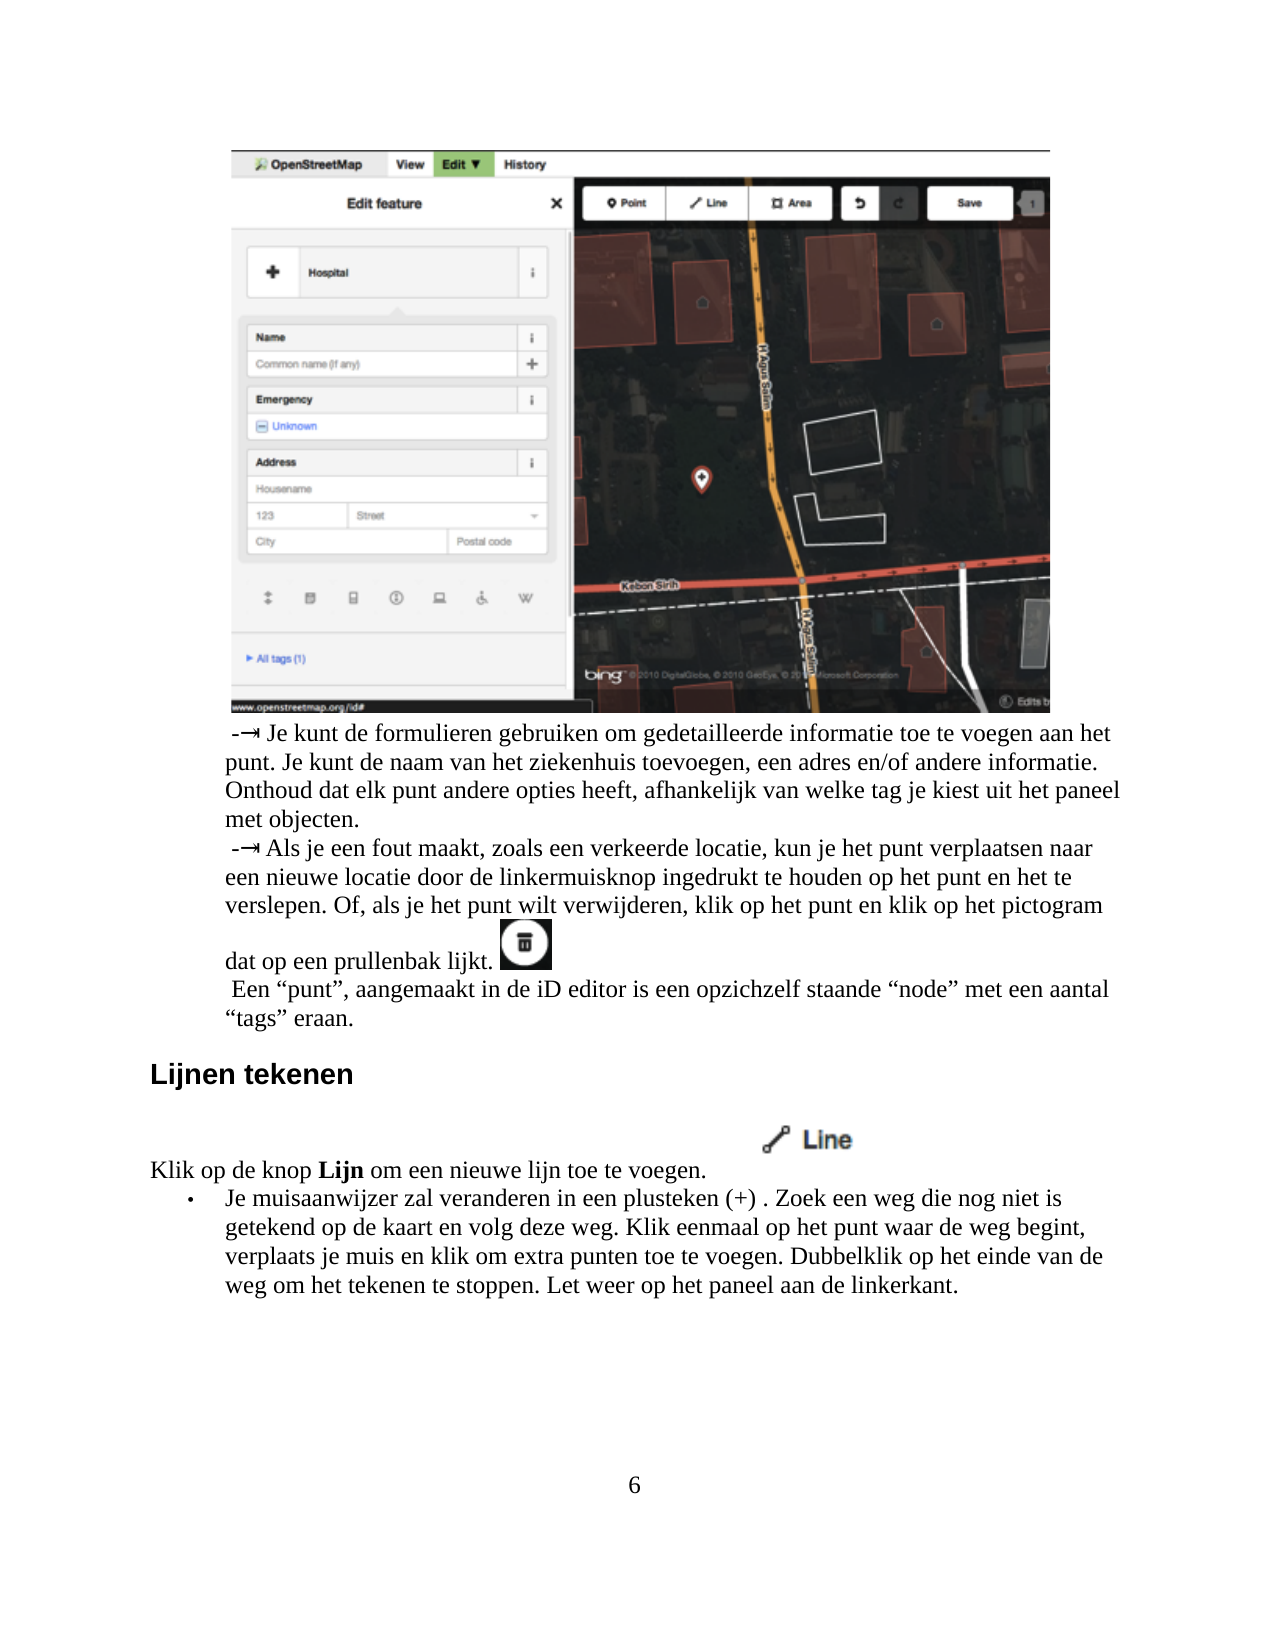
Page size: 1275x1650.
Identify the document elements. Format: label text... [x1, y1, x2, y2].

text Klik op de knop Lijn om een nieuwe lijn toe te voegen. [150, 1103, 1125, 1183]
picture [231, 150, 1050, 713]
list -⇥ Je kunt de formulieren gebruiken om gedetailleerde informatie toe te voegen aan het punt. Je kunt de naam van het ziekenhuis toevoegen, een adres en/of andere informatie. Onthoud dat elk punt andere opties heeft, afhankelijk van welke tag je kiest uit het paneel met objecten. -⇥ Als je een fout maakt, zoals een verkeerde locatie, kun je het punt verplaatsen naar een nieuwe locatie door de linkermuisknop ingedrukt te houden op het punt en het te verslepen. Of, als je het punt wilt verwijderen, klik op het punt en klik op het pictogram dat op een prullenbak lijkt. Een “punt”, aangemaakt in de iD editor is een opzichzelf staande “node” met een aantal “tags” eraan. [187, 150, 1125, 1032]
subtitle Lijnen tekenen [150, 1057, 1125, 1091]
picture [713, 1103, 895, 1179]
picture [500, 919, 552, 970]
list Je muisaanwijzer zal veranderen in een plusteken (+) . Zoek een weg die nog niet is getekend op de kaart en volg deze weg. Klik eenmaal op het punt waar de weg begint, verplaats je muis en klik om extra punten toe te voegen. Dubbelklik op het einde van de weg om het tekenen te stoppen. Let weer op het paneel aan de linkerkant. [187, 1183, 1125, 1327]
